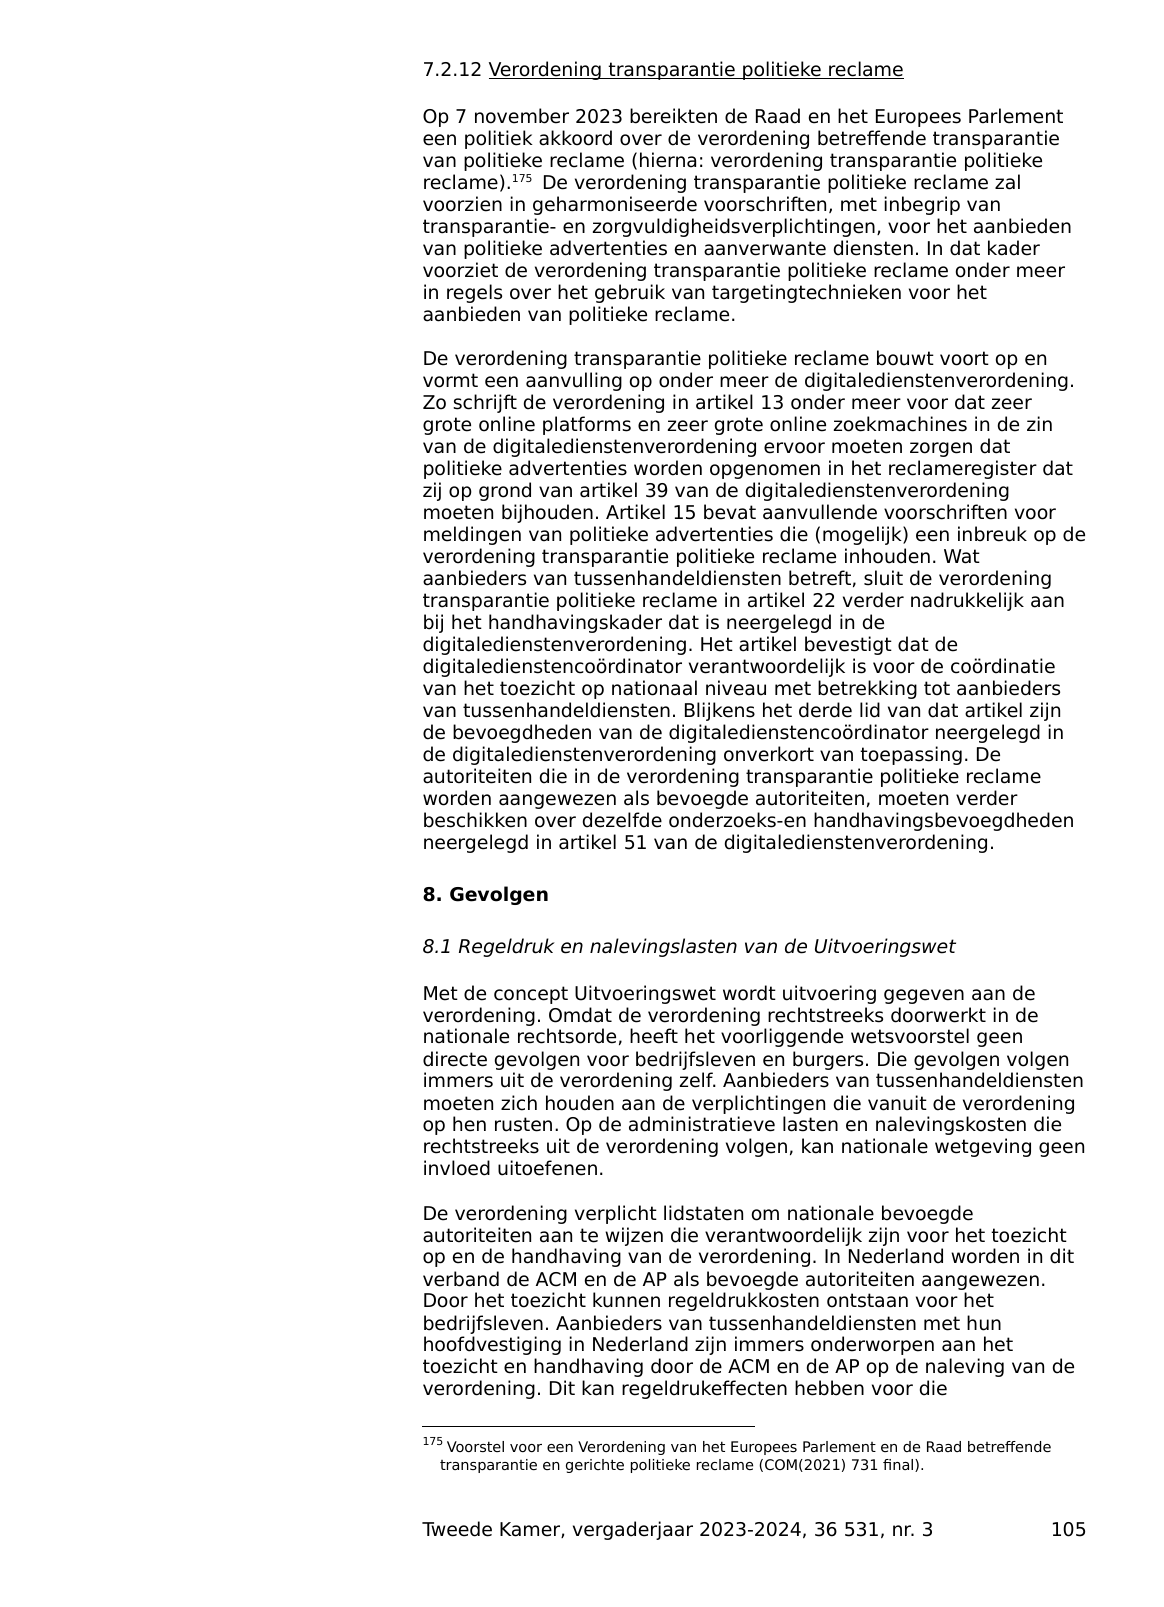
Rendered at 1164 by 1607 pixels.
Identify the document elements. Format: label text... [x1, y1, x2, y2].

text De verordening transparantie politieke reclame bouwt voort op en vormt een aanvulling op onder meer de digitaledienstenverordening. Zo schrijft de verordening in artikel 13 onder meer voor dat zeer grote online platforms en zeer grote online zoekmachines in de zin van de digitaledienstenverordening ervoor moeten zorgen dat politieke advertenties worden opgenomen in het reclameregister dat zij op grond van artikel 39 van de digitaledienstenverordening moeten bijhouden. Artikel 15 bevat aanvullende voorschriften voor meldingen van politieke advertenties die (mogelijk) een inbreuk op de verordening transparantie politieke reclame inhouden. Wat aanbieders van tussenhandeldiensten betreft, sluit de verordening transparantie politieke reclame in artikel 22 verder nadrukkelijk aan bij het handhavingskader dat is neergelegd in de digitaledienstenverordening. Het artikel bevestigt dat de digitaledienstencoördinator verantwoordelijk is voor de coördinatie van het toezicht op nationaal niveau met betrekking tot aanbieders van tussenhandeldiensten. Blijkens het derde lid van dat artikel zijn de bevoegdheden van de digitaledienstencoördinator neergelegd in de digitaledienstenverordening onverkort van toepassing. De autoriteiten die in de verordening transparantie politieke reclame worden aangewezen als bevoegde autoriteiten, moeten verder beschikken over dezelfde onderzoeks-en handhavingsbevoegdheden neergelegd in artikel 51 van de digitaledienstenverordening. [422, 348, 1087, 853]
text Voorstel voor een Verordening van het Europees Parlement en de Raad betreffende transparantie en gerichte politieke reclame (COM(2021) 731 final). [422, 1435, 1087, 1474]
text Met de concept Uitvoeringswet wordt uitvoering gegeven aan de verordening. Omdat de verordening rechtstreeks doorwerkt in de nationale rechtsorde, heeft het voorliggende wetsvoorstel geen directe gevolgen voor bedrijfsleven en burgers. Die gevolgen volgen immers uit de verordening zelf. Aanbieders van tussenhandeldiensten moeten zich houden aan de verplichtingen die vanuit de verordening op hen rusten. Op de administratieve lasten en nalevingskosten die rechtstreeks uit de verordening volgen, kan nationale wetgeving geen invloed uitoefenen. [422, 982, 1087, 1180]
subtitle 8.1 Regeldruk en nalevingslasten van de Uitvoeringswet [422, 936, 1087, 957]
subtitle 7.2.12 Verordening transparantie politieke reclame [422, 59, 1087, 81]
text Op 7 november 2023 bereikten de Raad en het Europees Parlement een politiek akkoord over de verordening betreffende transparantie van politieke reclame (hierna: verordening transparantie politieke reclame). De verordening transparantie politieke reclame zal voorzien in geharmoniseerde voorschriften, met inbegrip van transparantie- en zorgvuldigheidsverplichtingen, voor het aanbieden van politieke advertenties en aanverwante diensten. In dat kader voorziet de verordening transparantie politieke reclame onder meer in regels over het gebruik van targetingtechnieken voor het aanbieden van politieke reclame. [422, 106, 1087, 326]
text De verordening verplicht lidstaten om nationale bevoegde autoriteiten aan te wijzen die verantwoordelijk zijn voor het toezicht op en de handhaving van de verordening. In Nederland worden in dit verband de ACM en de AP als bevoegde autoriteiten aangewezen. Door het toezicht kunnen regeldrukkosten ontstaan voor het bedrijfsleven. Aanbieders van tussenhandeldiensten met hun hoofdvestiging in Nederland zijn immers onderworpen aan het toezicht en handhaving door de ACM en de AP op de naleving van de verordening. Dit kan regeldrukeffecten hebben voor die [422, 1202, 1087, 1400]
subtitle 8. Gevolgen [422, 883, 1087, 906]
